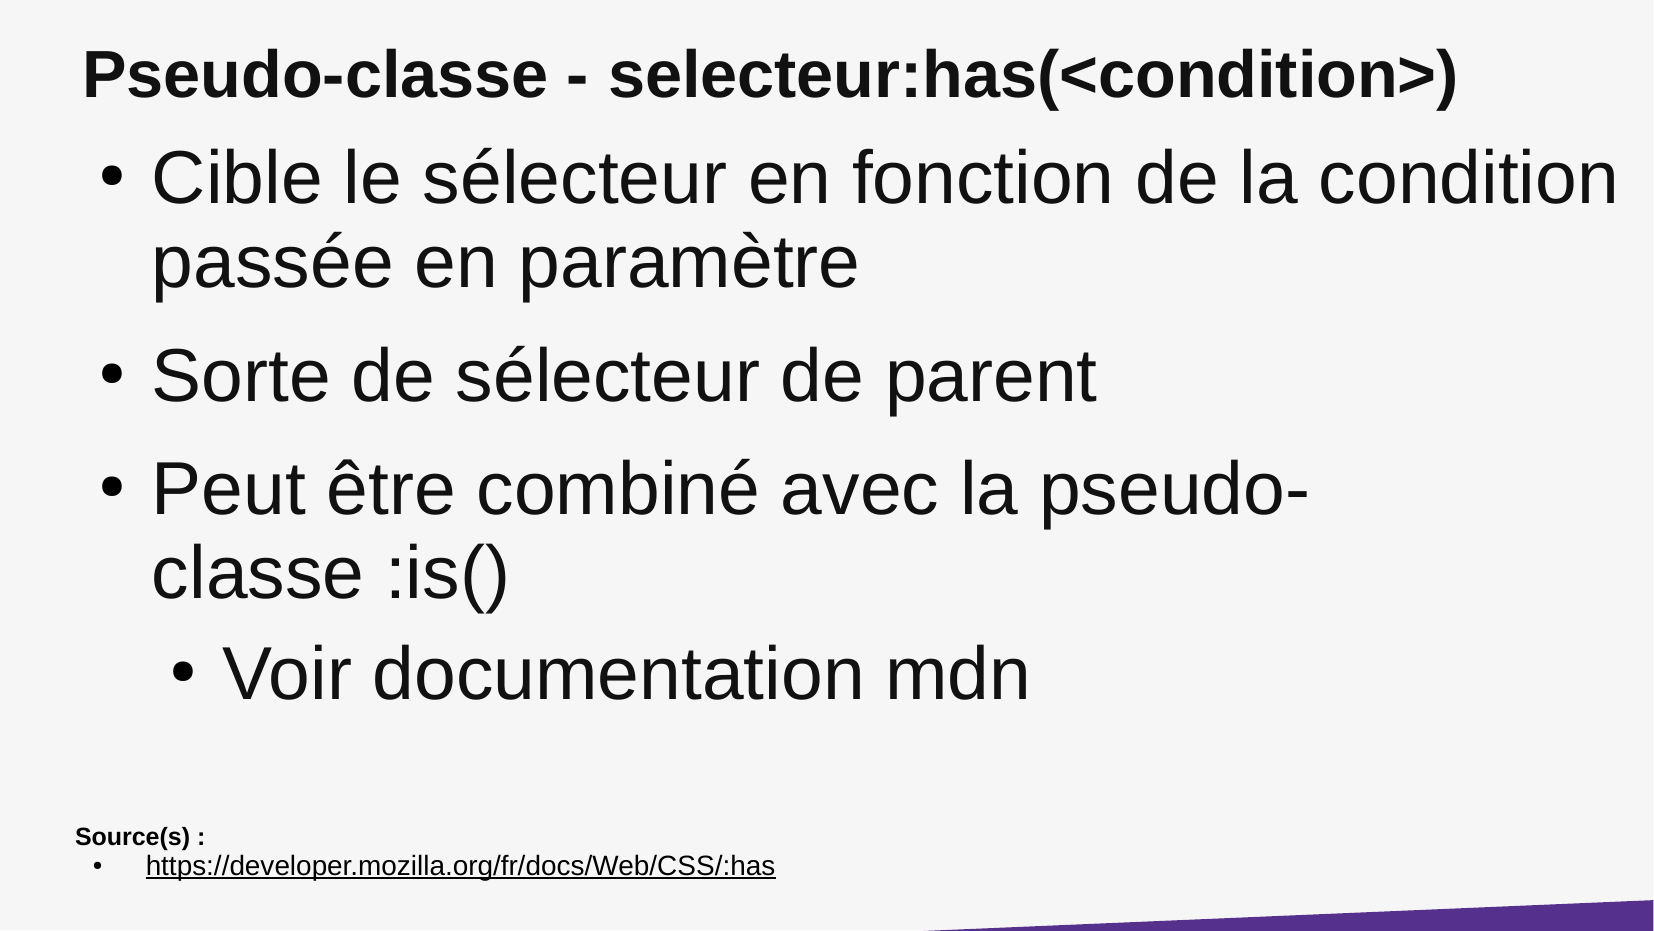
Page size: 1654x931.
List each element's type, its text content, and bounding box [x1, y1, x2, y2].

list Cible le sélecteur en fonction de la condition passée en paramètre Sorte de sélecteur de parent Peut être combiné avec la pseudo-classe :is() Voir documentation mdn [80, 135, 1625, 798]
title Pseudo-classe - selecteur:has(<condition>) [82, 37, 1571, 115]
text_box [922, 900, 1654, 931]
text_box Source(s) : https://developer.mozilla.org/fr/docs/Web/CSS/:has [60, 815, 1546, 929]
